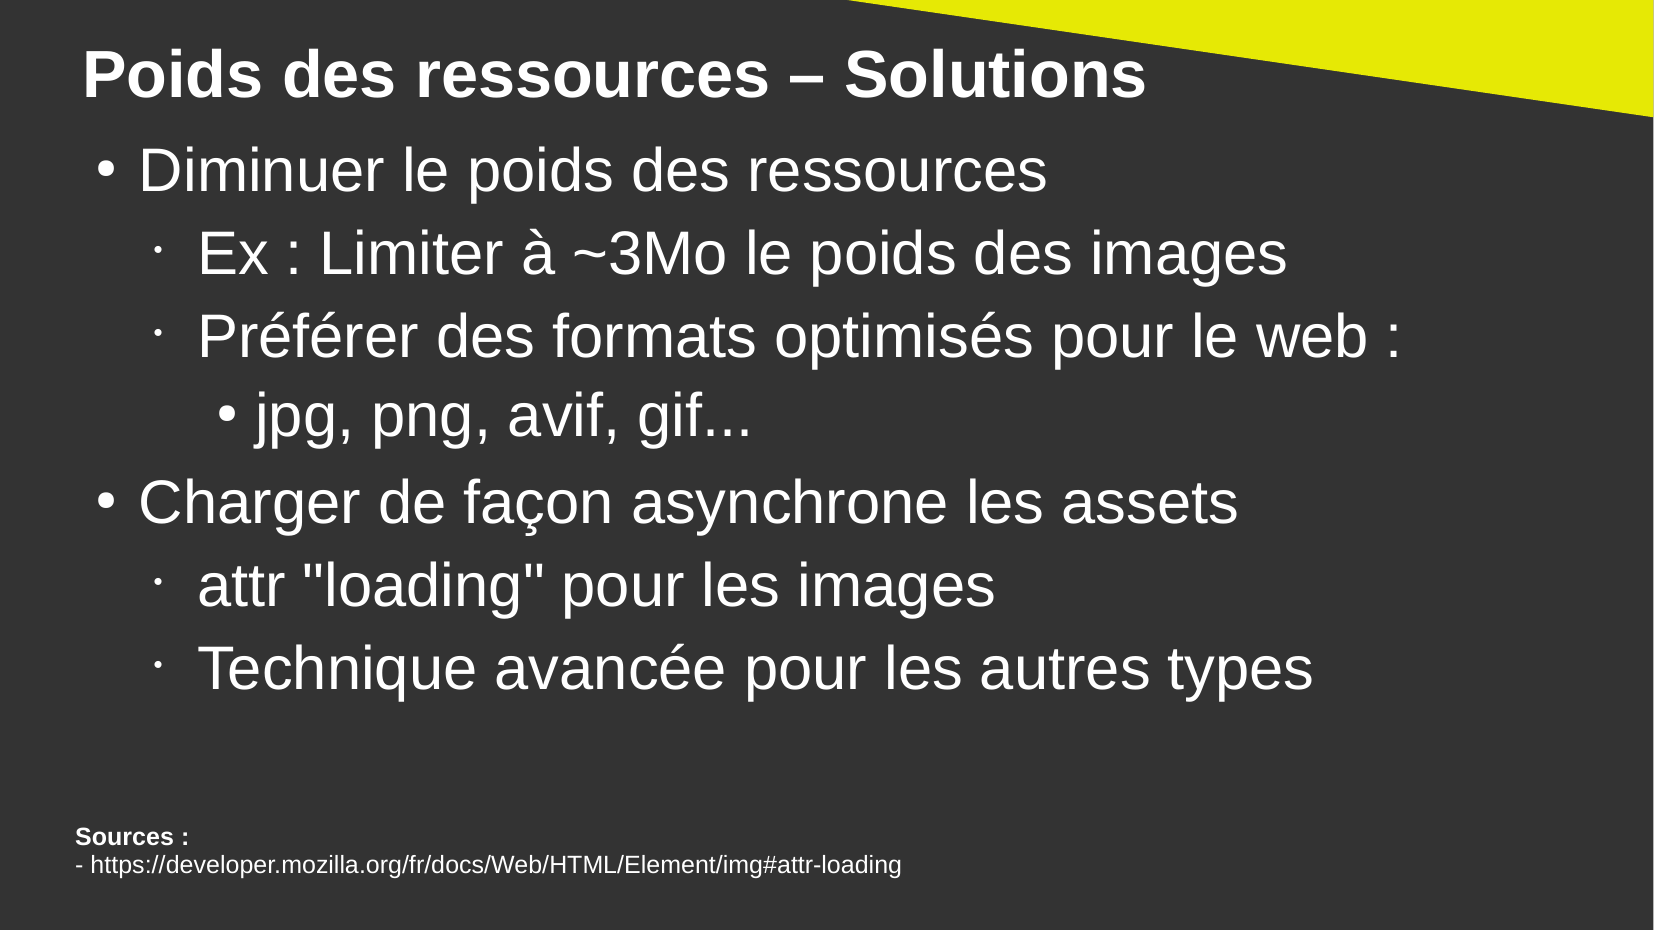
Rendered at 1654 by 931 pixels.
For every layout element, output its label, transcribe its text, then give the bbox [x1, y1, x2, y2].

title Poids des ressources – Solutions [82, 37, 1571, 114]
text_box [847, 0, 1654, 118]
list Diminuer le poids des ressources Ex : Limiter à ~3Mo le poids des images Préférer des formats optimisés pour le web : jpg, png, avif, gif... Charger de façon asynchrone les assets attr "loading" pour les images Technique avancée pour les autres types [80, 135, 1620, 709]
text_box Sources : - https://developer.mozilla.org/fr/docs/Web/HTML/Element/img#attr-loading [60, 815, 1546, 931]
